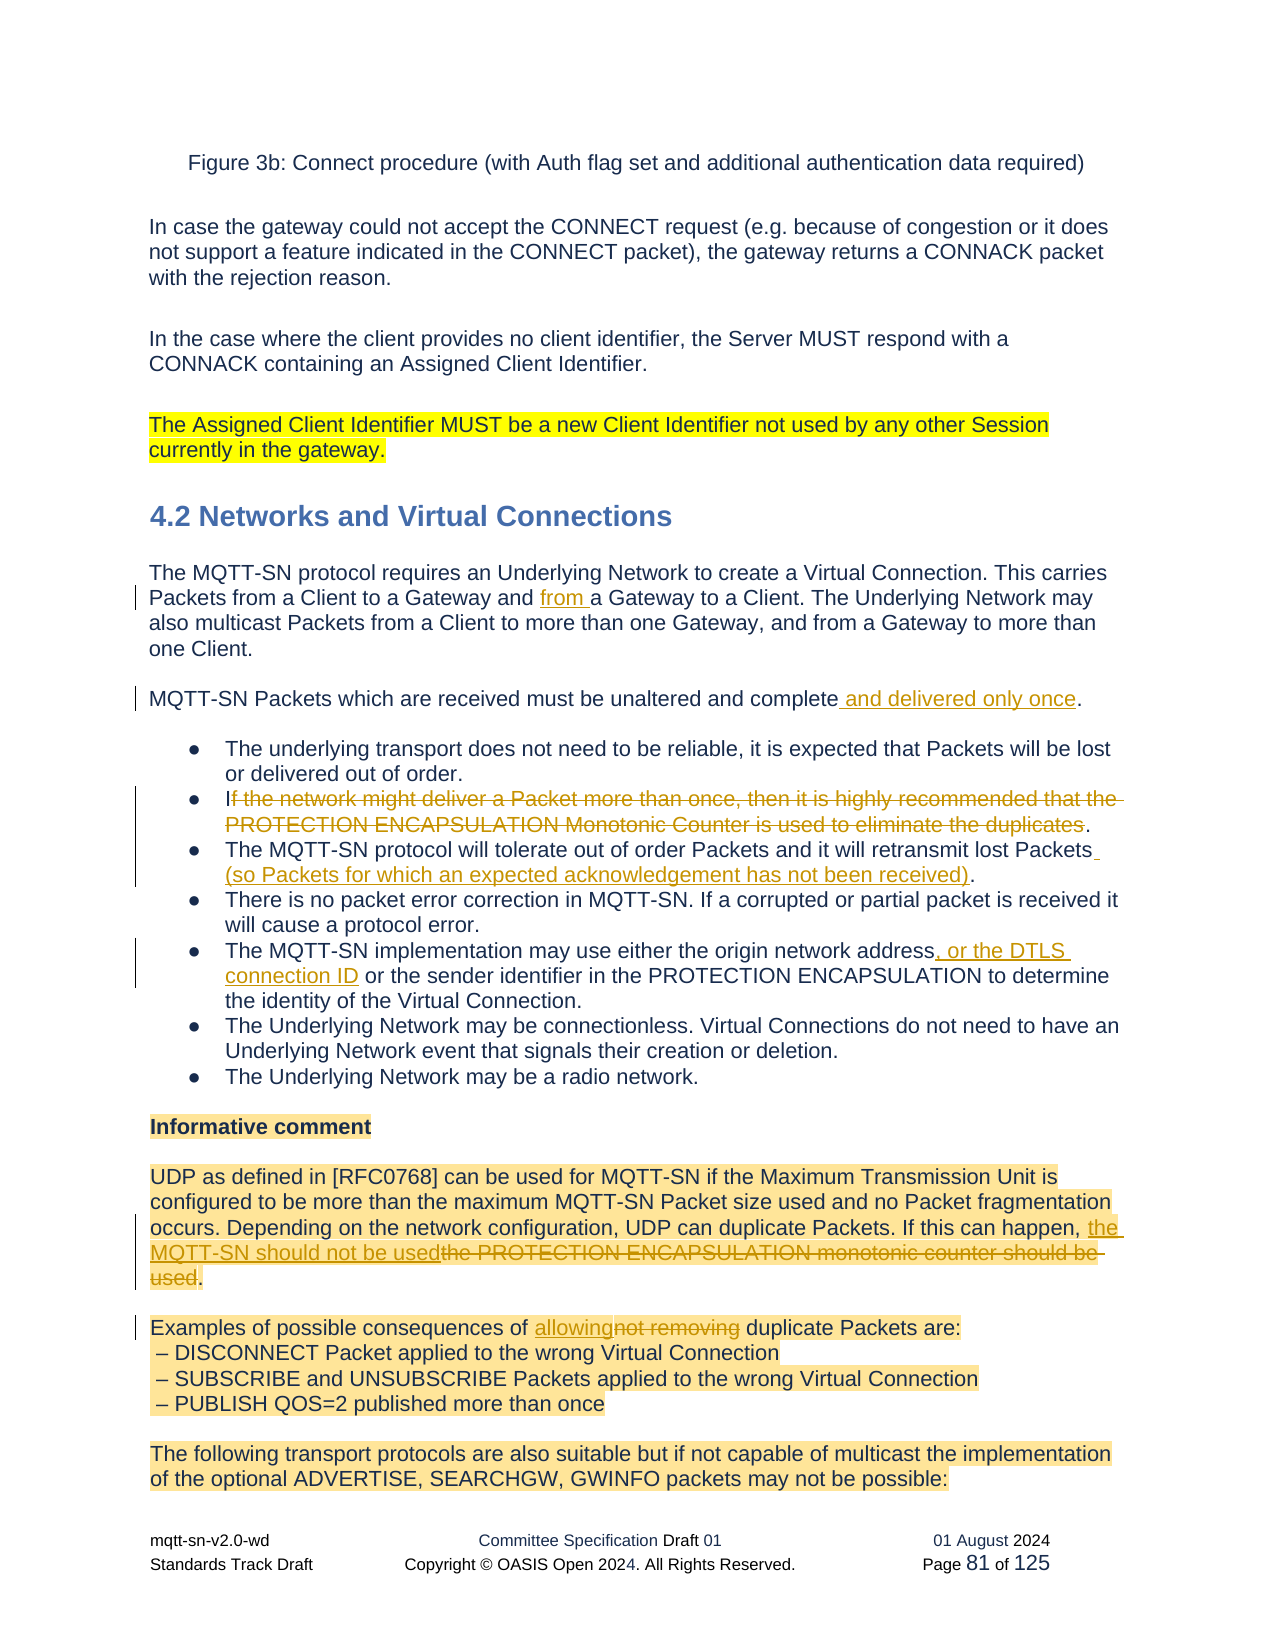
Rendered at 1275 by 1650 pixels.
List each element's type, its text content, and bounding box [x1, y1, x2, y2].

list The underlying transport does not need to be reliable, it is expected that Packets will be lost or delivered out of order. [187, 736, 1124, 786]
text MQTT-SN Packets which are received must be unaltered and complete and delivered only once. [148, 686, 1124, 711]
list The Underlying Network may be connectionless. Virtual Connections do not need to have an Underlying Network event that signals their creation or deletion. [187, 1013, 1124, 1063]
list The MQTT-SN implementation may use either the origin network address, or the DTLS connection ID or the sender identifier in the PROTECTION ENCAPSULATION to determine the identity of the Virtual Connection. [187, 937, 1124, 1013]
text The Assigned Client Identifier MUST be a new Client Identifier not used by any other Session currently in the gateway. [148, 412, 1124, 463]
list There is no packet error correction in MQTT-SN. If a corrupted or partial packet is received it will cause a protocol error. [187, 887, 1124, 937]
list The Underlying Network may be a radio network. [187, 1063, 1124, 1089]
text In the case where the client provides no client identifier, the Server MUST respond with a CONNACK containing an Assigned Client Identifier. [148, 326, 1124, 376]
text Informative comment [150, 1114, 1124, 1139]
text The MQTT-SN protocol requires an Underlying Network to create a Virtual Connection. This carries Packets from a Client to a Gateway and from a Gateway to a Client. The Underlying Network may also multicast Packets from a Client to more than one Gateway, and from a Gateway to more than one Client. [148, 560, 1124, 661]
text Figure 3b: Connect procedure (with Auth flag set and additional authentication data required) [148, 150, 1124, 175]
subtitle 4.2 Networks and Virtual Connections [150, 499, 1124, 532]
list The MQTT-SN protocol will tolerate out of order Packets and it will retransmit lost Packets (so Packets for which an expected acknowledgement has not been received). [187, 837, 1124, 887]
text The following transport protocols are also suitable but if not capable of multicast the implementation of the optional ADVERTISE, SEARCHGW, GWINFO packets may not be possible: [150, 1441, 1124, 1491]
text Examples of possible consequences of allowing duplicate Packets are: – DISCONNECT Packet applied to the wrong Virtual Connection – SUBSCRIBE and UNSUBSCRIBE Packets applied to the wrong Virtual Connection – PUBLISH QOS=2 published more than once [150, 1315, 1124, 1416]
text In case the gateway could not accept the CONNECT request (e.g. because of congestion or it does not support a feature indicated in the CONNECT packet), the gateway returns a CONNACK packet with the rejection reason. [148, 214, 1124, 290]
list I. [187, 786, 1124, 837]
text UDP as defined in [RFC0768] can be used for MQTT-SN if the Maximum Transmission Unit is configured to be more than the maximum MQTT-SN Packet size used and no Packet fragmentation occurs. Depending on the network configuration, UDP can duplicate Packets. If this can happen, the MQTT-SN should not be used. [150, 1164, 1124, 1290]
